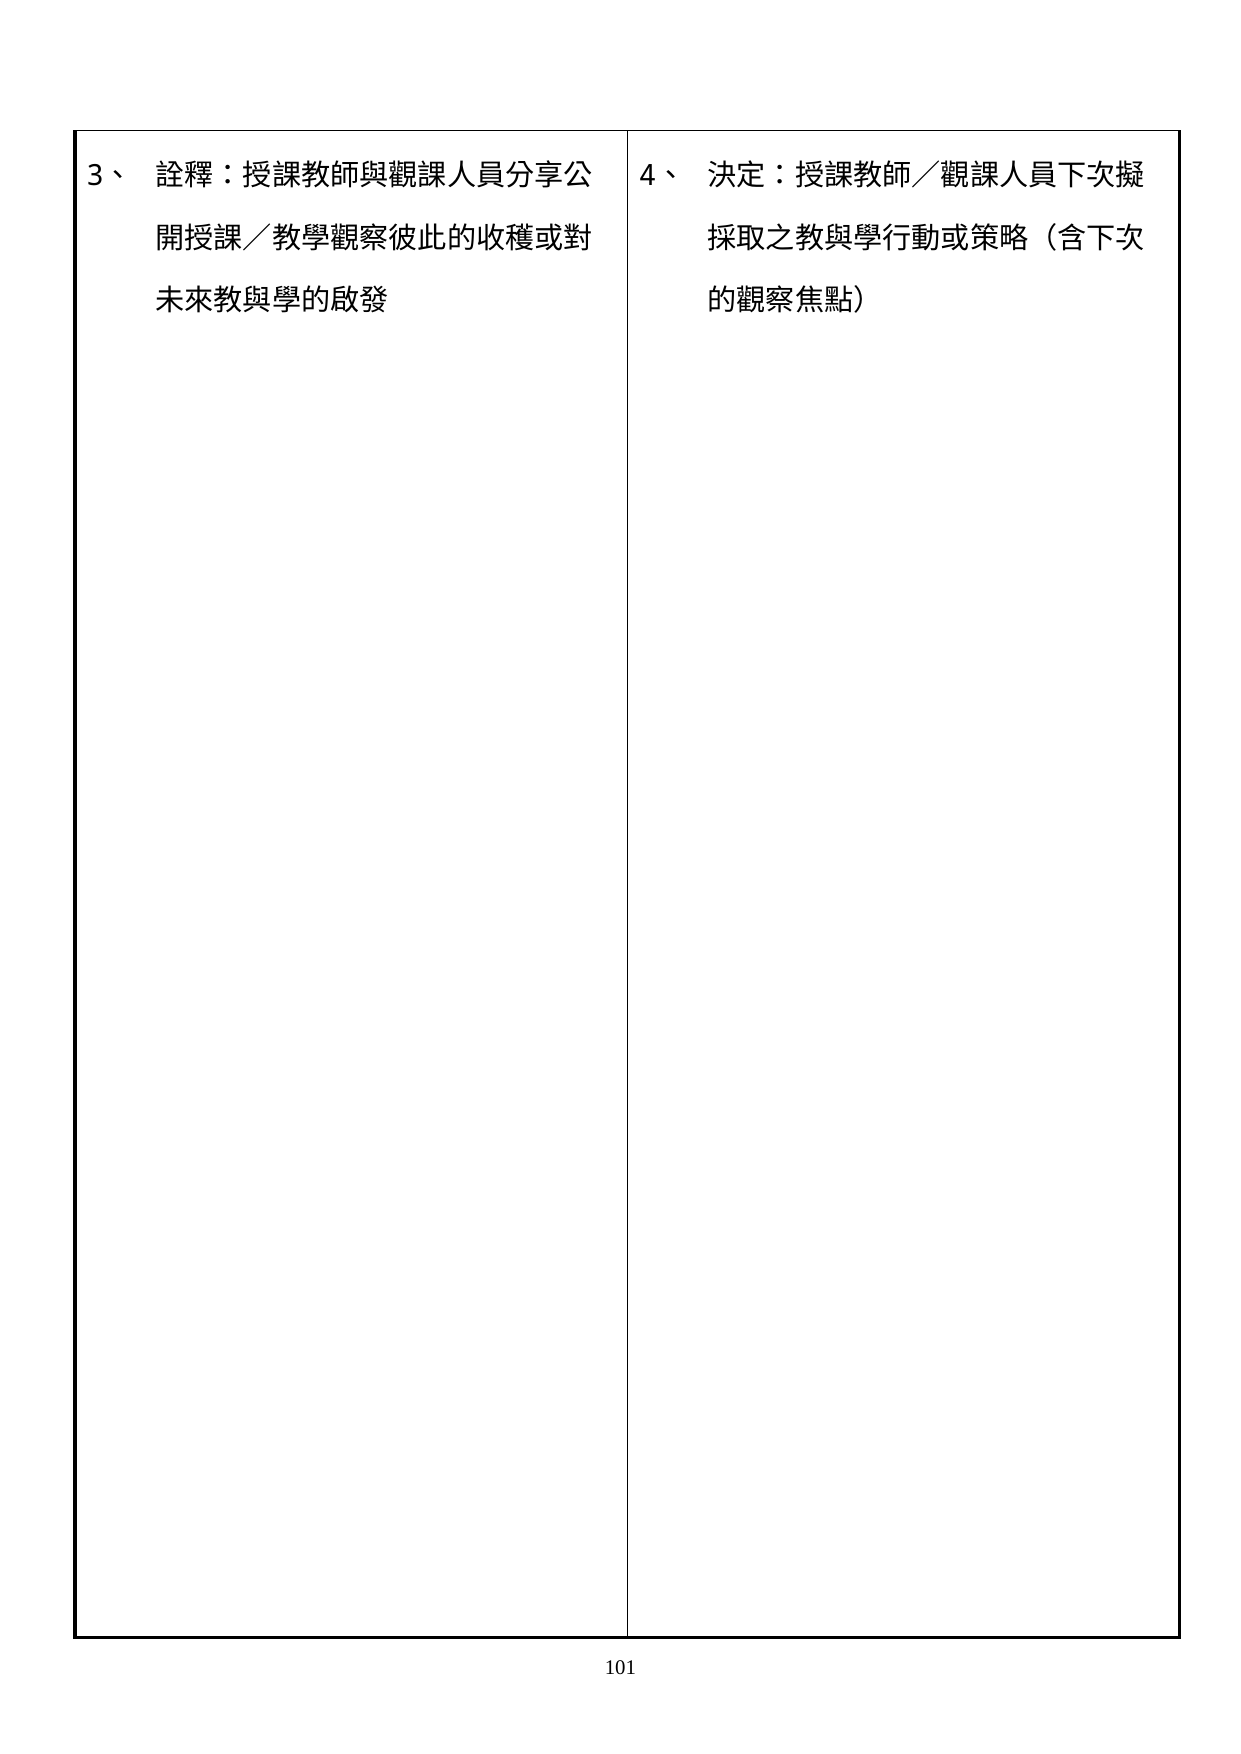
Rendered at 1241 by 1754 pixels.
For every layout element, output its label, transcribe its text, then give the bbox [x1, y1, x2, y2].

table_cell 決定：授課教師∕觀課人員下次擬採取之教與學行動或策略（含下次的觀察焦點） [628, 131, 1178, 1636]
table_cell 詮釋：授課教師與觀課人員分享公開授課∕教學觀察彼此的收穫或對未來教與學的啟發 [77, 131, 627, 1636]
